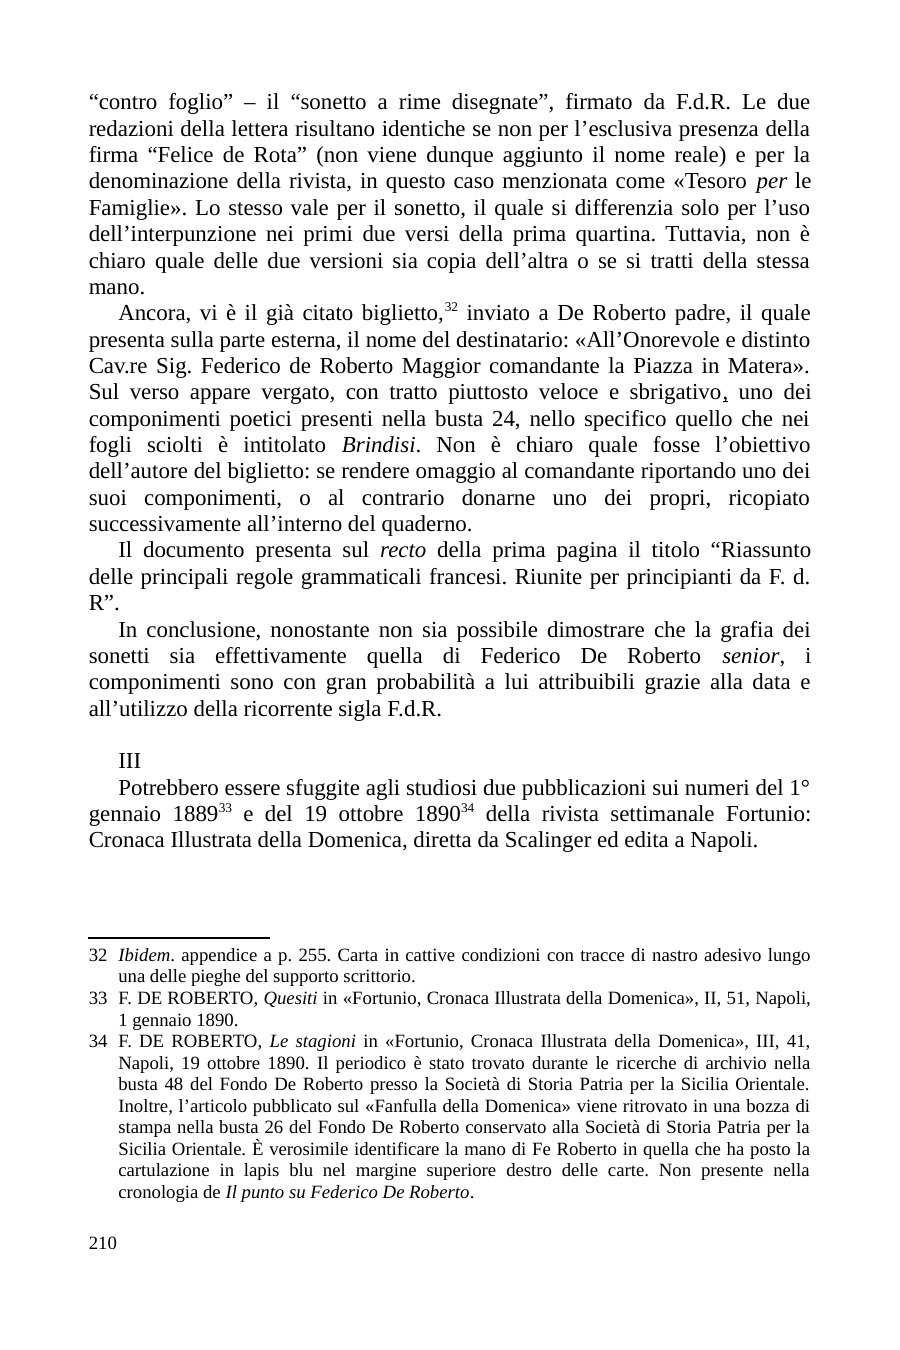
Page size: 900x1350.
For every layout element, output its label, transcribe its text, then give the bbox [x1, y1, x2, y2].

text “contro foglio” – il “sonetto a rime disegnate”, firmato da F.d.R. Le due redazioni della lettera risultano identiche se non per l’esclusiva presenza della firma “Felice de Rota” (non viene dunque aggiunto il nome reale) e per la denominazione della rivista, in questo caso menzionata come «Tesoro per le Famiglie». Lo stesso vale per il sonetto, il quale si differenzia solo per l’uso dell’interpunzione nei primi due versi della prima quartina. Tuttavia, non è chiaro quale delle due versioni sia copia dell’altra o se si tratti della stessa mano. [88, 88, 811, 299]
text F. DE ROBERTO, Quesiti in «Fortunio, Cronaca Illustrata della Domenica», II, 51, Napoli, 1 gennaio 1890. [88, 987, 811, 1030]
text F. DE ROBERTO, Le stagioni in «Fortunio, Cronaca Illustrata della Domenica», III, 41, Napoli, 19 ottobre 1890. Il periodico è stato trovato durante le ricerche di archivio nella busta 48 del Fondo De Roberto presso la Società di Storia Patria per la Sicilia Orientale. Inoltre, l’articolo pubblicato sul «Fanfulla della Domenica» viene ritrovato in una bozza di stampa nella busta 26 del Fondo De Roberto conservato alla Società di Storia Patria per la Sicilia Orientale. È verosimile identificare la mano di Fe Roberto in quella che ha posto la cartulazione in lapis blu nel margine superiore destro delle carte. Non presente nella cronologia de Il punto su Federico De Roberto. [88, 1030, 811, 1202]
text In conclusione, nonostante non sia possibile dimostrare che la grafia dei sonetti sia effettivamente quella di Federico De Roberto senior, i componimenti sono con gran probabilità a lui attribuibili grazie alla data e all’utilizzo della ricorrente sigla F.d.R. [88, 616, 811, 721]
text Il documento presenta sul recto della prima pagina il titolo “Riassunto delle principali regole grammaticali francesi. Riunite per principianti da F. d. R”. [88, 537, 811, 616]
text Ibidem. appendice a p. 255. Carta in cattive condizioni con tracce di nastro adesivo lungo una delle pieghe del supporto scrittorio. [88, 944, 811, 987]
text III [88, 747, 811, 774]
text Ancora, vi è il già citato biglietto, inviato a De Roberto padre, il quale presenta sulla parte esterna, il nome del destinatario: «All’Onorevole e distinto Cav.re Sig. Federico de Roberto Maggior comandante la Piazza in Matera». Sul verso appare vergato, con tratto piuttosto veloce e sbrigativo, uno dei componimenti poetici presenti nella busta 24, nello specifico quello che nei fogli sciolti è intitolato Brindisi. Non è chiaro quale fosse l’obiettivo dell’autore del biglietto: se rendere omaggio al comandante riportando uno dei suoi componimenti, o al contrario donarne uno dei propri, ricopiato successivamente all’interno del quaderno. [88, 299, 811, 537]
text Potrebbero essere sfuggite agli studiosi due pubblicazioni sui numeri del 1° gennaio 1889 e del 19 ottobre 1890 della rivista settimanale Fortunio: Cronaca Illustrata della Domenica, diretta da Scalinger ed edita a Napoli. [88, 774, 811, 853]
